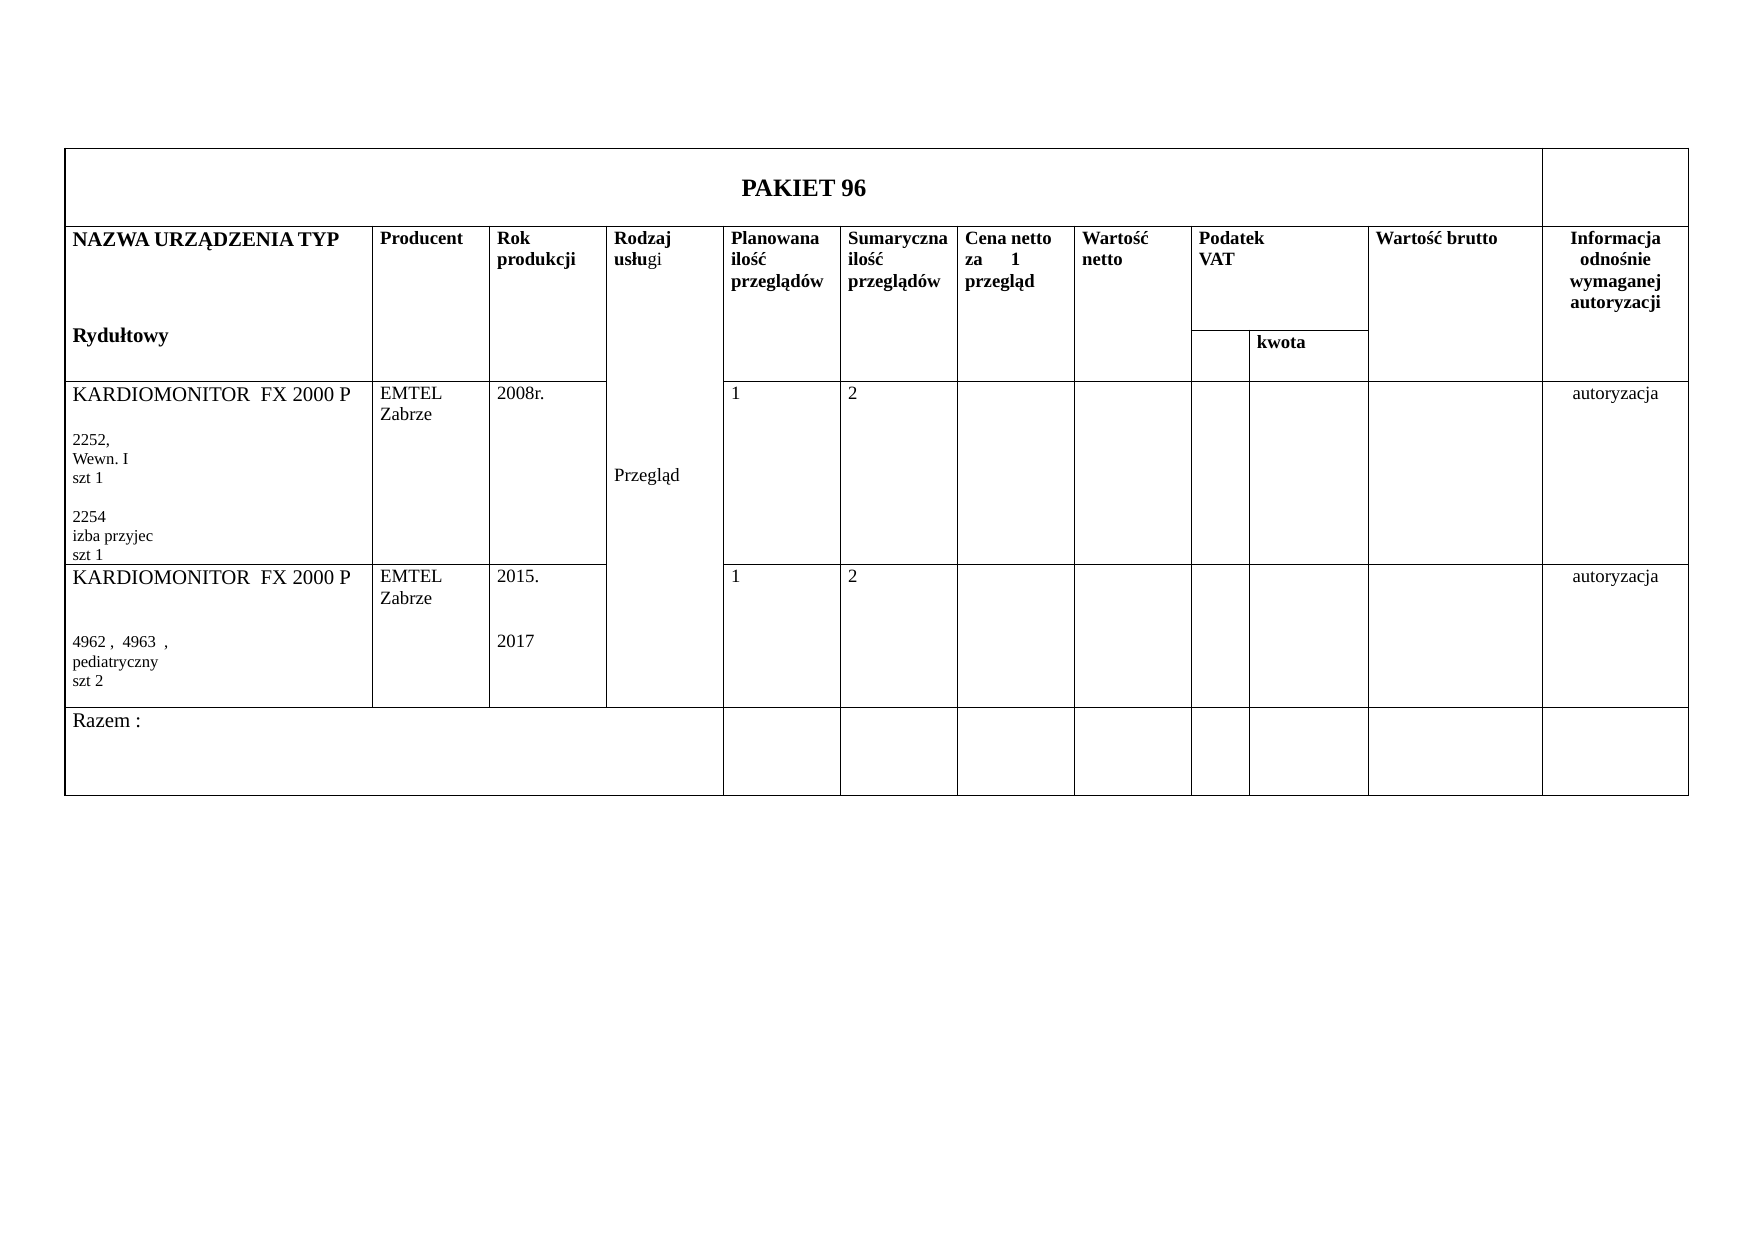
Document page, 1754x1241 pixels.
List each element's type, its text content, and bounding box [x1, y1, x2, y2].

table_cell 1 [724, 565, 840, 707]
table_cell [1250, 382, 1368, 564]
table_cell [1075, 565, 1191, 707]
table_cell KARDIOMONITOR FX 2000 P 2252, Wewn. I szt 1 2254 izba przyjec szt 1 [66, 382, 372, 564]
table_cell [1369, 708, 1542, 795]
table_cell [1192, 708, 1249, 795]
table_cell Rok produkcji [490, 227, 606, 381]
table_cell [1192, 382, 1249, 564]
table_cell [1192, 565, 1249, 707]
table_cell EMTEL Zabrze [373, 382, 489, 564]
table_cell 2 [841, 382, 957, 564]
table_cell [958, 708, 1074, 795]
table_cell Planowana ilość przeglądów [724, 227, 840, 381]
table_cell Podatek VAT [1192, 227, 1368, 329]
table_cell [1369, 382, 1542, 564]
table_cell [958, 565, 1074, 707]
table_cell EMTEL Zabrze [373, 565, 489, 707]
table_cell Cena netto za 1 przegląd [958, 227, 1074, 381]
table_header PAKIET 96 [66, 149, 1542, 226]
table_cell Razem : [66, 708, 723, 795]
table_cell [1543, 708, 1688, 795]
table_cell [1250, 565, 1368, 707]
table_header [1543, 149, 1688, 226]
table_cell Producent [373, 227, 489, 381]
table_cell Wartość netto [1075, 227, 1191, 381]
table_cell Wartość brutto [1369, 227, 1542, 381]
table_cell  [1192, 331, 1249, 381]
table_cell Rodzaj usługi Przegląd [607, 227, 723, 707]
table_cell autoryzacja [1543, 565, 1688, 707]
table_cell KARDIOMONITOR FX 2000 P 4962 , 4963 , pediatryczny szt 2 [66, 565, 372, 707]
table_cell NAZWA URZĄDZENIA TYP Rydułtowy [66, 227, 372, 381]
table_cell [958, 382, 1074, 564]
table_cell [1250, 708, 1368, 795]
table_cell autoryzacja [1543, 382, 1688, 564]
table_cell [1369, 565, 1542, 707]
table_cell kwota [1250, 331, 1368, 381]
table_cell 2008r. [490, 382, 606, 564]
table_cell [841, 708, 957, 795]
table_cell [1075, 382, 1191, 564]
table_cell 2 [841, 565, 957, 707]
table_cell Sumaryczna ilość przeglądów [841, 227, 957, 381]
table_cell 2015. 2017 [490, 565, 606, 707]
table_cell [1075, 708, 1191, 795]
table_cell [724, 708, 840, 795]
table_cell Informacja odnośnie wymaganej autoryzacji [1543, 227, 1688, 381]
table_cell 1 [724, 382, 840, 564]
